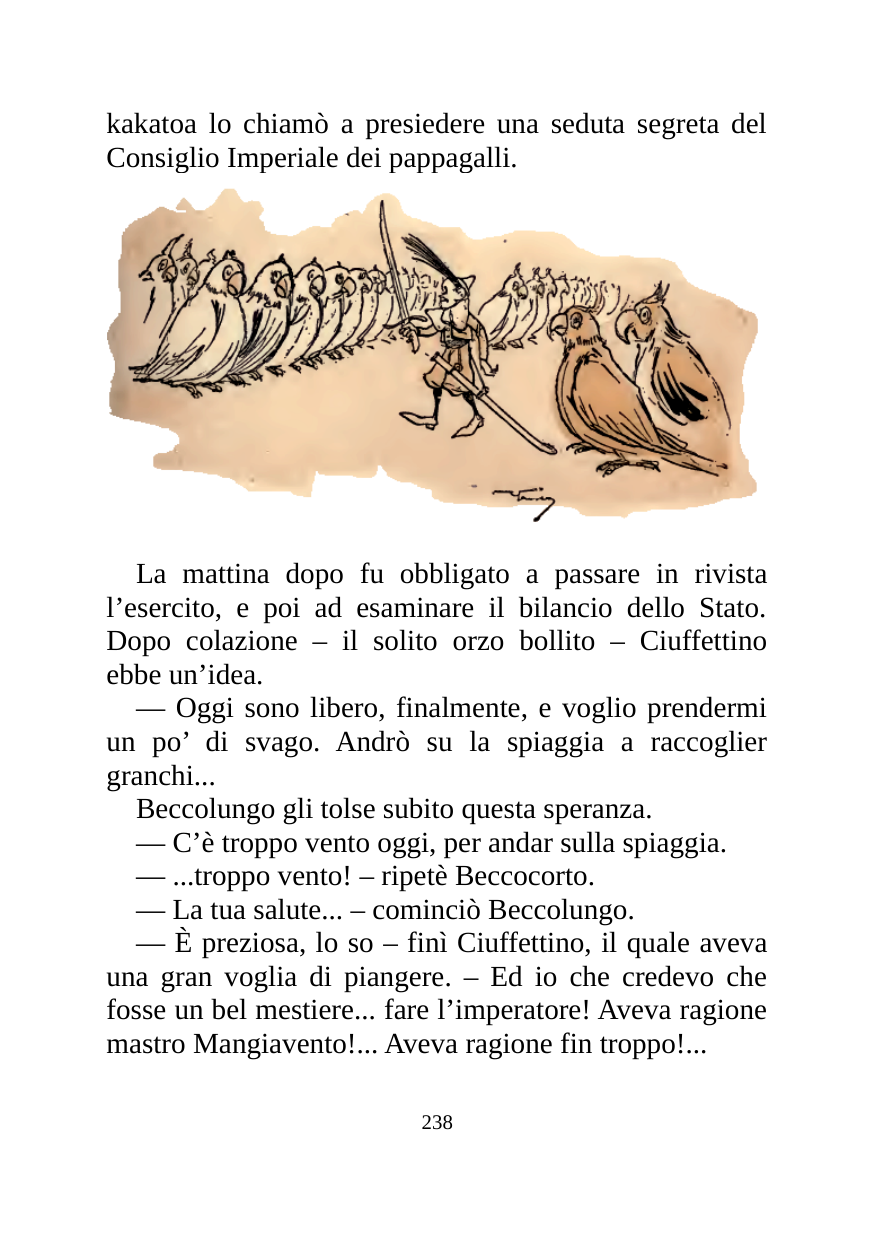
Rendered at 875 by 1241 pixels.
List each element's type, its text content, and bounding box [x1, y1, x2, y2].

text — La tua salute... – cominciò Beccolungo. [106, 892, 768, 925]
text La mattina dopo fu obbligato a passare in rivista l’esercito, e poi ad esaminare il bilancio dello Stato. Dopo colazione – il solito orzo bollito – Ciuffettino ebbe un’idea. [106, 557, 768, 691]
text Beccolungo gli tolse subito questa speranza. [106, 791, 768, 825]
text — ...troppo vento! – ripetè Beccocorto. [106, 858, 768, 892]
text — C’è troppo vento oggi, per andar sulla spiaggia. [106, 825, 768, 858]
text — È preziosa, lo so – finì Ciuffettino, il quale aveva una gran voglia di piangere. – Ed io che credevo che fosse un bel mestiere... fare l’imperatore! Aveva ragione mastro Mangiavento!... Aveva ragione fin troppo!... [106, 925, 768, 1059]
text — Oggi sono libero, finalmente, e voglio prendermi un po’ di svago. Andrò su la spiaggia a raccoglier granchi... [106, 691, 768, 791]
text kakatoa lo chiamò a presiedere una seduta segreta del Consiglio Imperiale dei pappagalli. [106, 106, 768, 173]
picture [106, 173, 768, 557]
